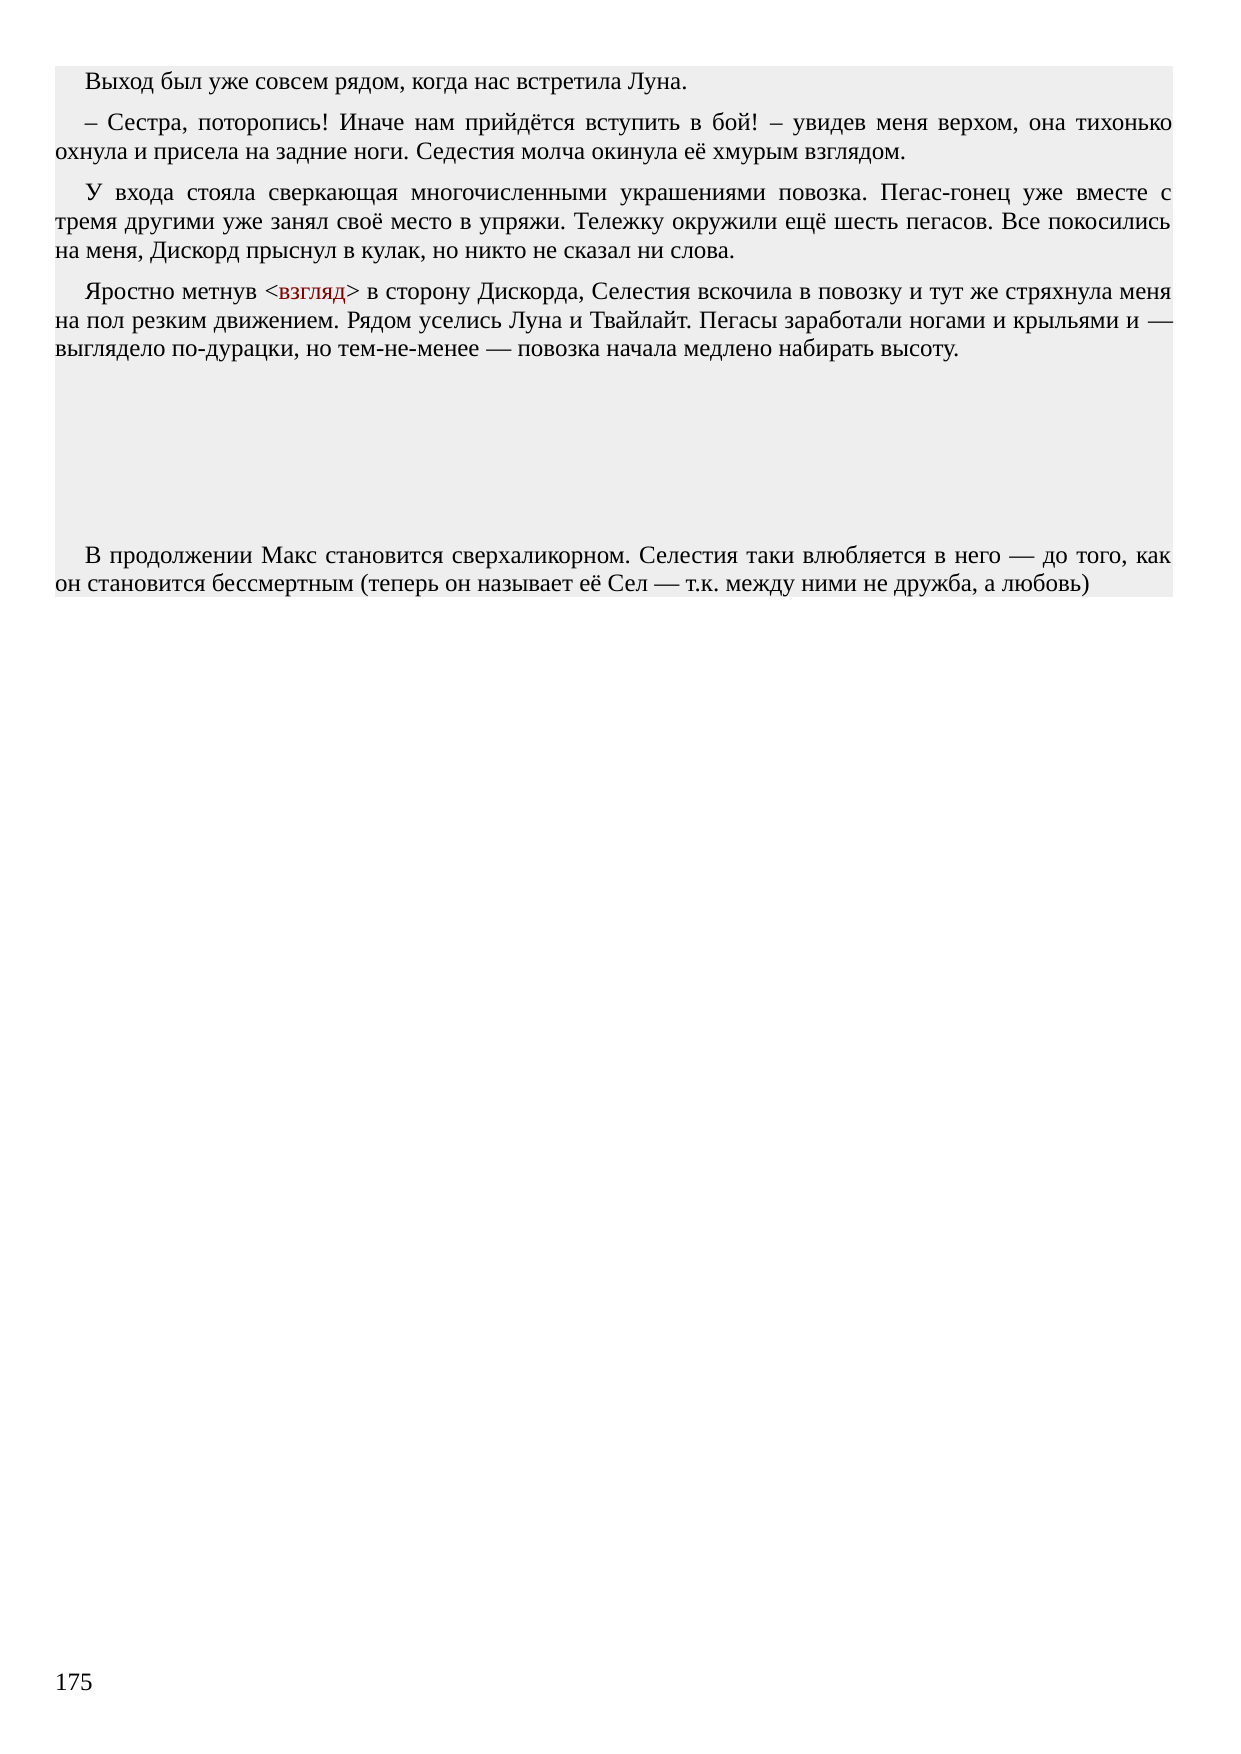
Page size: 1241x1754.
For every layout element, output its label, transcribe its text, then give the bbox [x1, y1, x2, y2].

text Яростно метнув <взгляд> в сторону Дискорда, Селестия вскочила в повозку и тут же стряхнула меня на пол резким движением. Рядом уселись Луна и Твайлайт. Пегасы заработали ногами и крыльями и — выглядело по-дурацки, но тем-не-менее — повозка начала медлено набирать высоту. [55, 276, 1173, 362]
text В продолжении Макс становится сверхаликорном. Селестия таки влюбляется в него — до того, как он становится бессмертным (теперь он называет её Сел — т.к. между ними не дружба, а любовь) [55, 540, 1173, 597]
text Выход был уже совсем рядом, когда нас встретила Луна. [55, 66, 1173, 95]
text – Сестра, поторопись! Иначе нам прийдётся вступить в бой! – увидев меня верхом, она тихонько охнула и присела на задние ноги. Седестия молча окинула её хмурым взглядом. [55, 107, 1173, 165]
text У входа стояла сверкающая многочисленными украшениями повозка. Пегас-гонец уже вместе с тремя другими уже занял своё место в упряжи. Тележку окружили ещё шесть пегасов. Все покосились на меня, Дискорд прыснул в кулак, но никто не сказал ни слова. [55, 177, 1173, 263]
